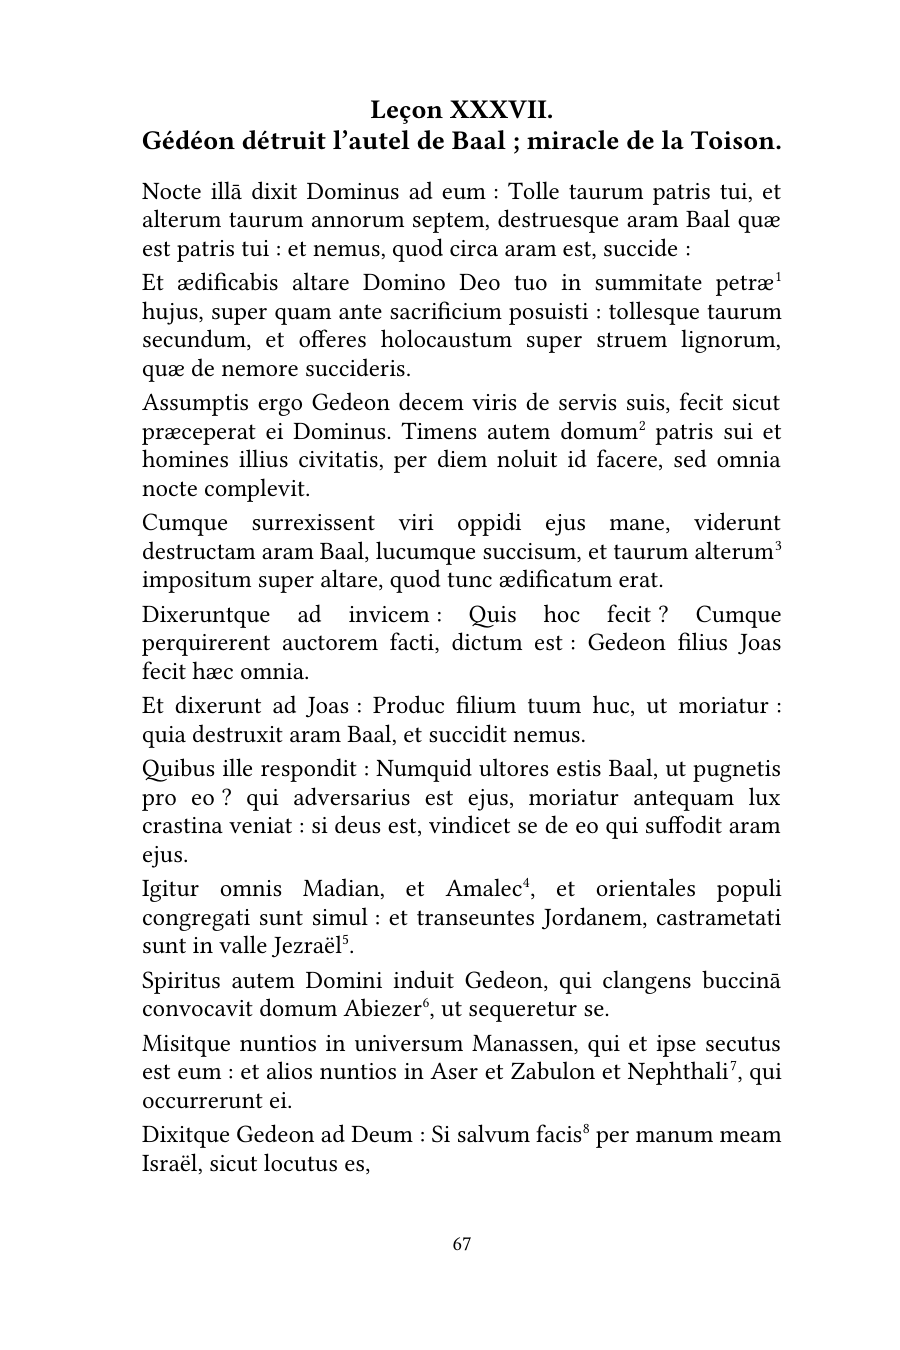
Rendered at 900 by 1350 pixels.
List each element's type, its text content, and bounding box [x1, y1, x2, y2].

text Cumque surrexissent viri oppidi ejus mane, viderunt destructam aram Baal, lucumque succisum, et taurum alterum3 impositum super altare, quod tunc ædificatum erat. [142, 508, 782, 594]
text Spiritus autem Domini induit Gedeon, qui clangens buccinā convocavit domum Abiezer6, ut sequeretur se. [142, 966, 782, 1023]
text Leçon XXXVII. Gédéon détruit l’autel de Baal ; miracle de la Toison. [142, 94, 782, 156]
text Igitur omnis Madian, et Amalec4, et orientales populi congregati sunt simul : et transeuntes Jordanem, castrametati sunt in valle Jezraël5. [142, 874, 782, 960]
text Quibus ille respondit : Numquid ultores estis Baal, ut pugnetis pro eo ? qui adversarius est ejus, moriatur antequam lux crastina veniat : si deus est, vindicet se de eo qui suffodit aram ejus. [142, 754, 782, 868]
text Nocte illā dixit Dominus ad eum : Tolle taurum patris tui, et alterum taurum annorum septem, destruesque aram Baal quæ est patris tui : et nemus, quod circa aram est, succide : [142, 177, 782, 263]
text Et dixerunt ad Joas : Produc filium tuum huc, ut moriatur : quia destruxit aram Baal, et succidit nemus. [142, 691, 782, 748]
text Dixeruntque ad invicem : Quis hoc fecit ? Cumque perquirerent auctorem facti, dictum est : Gedeon filius Joas fecit hæc omnia. [142, 600, 782, 686]
text Et ædificabis altare Domino Deo tuo in summitate petræ1 hujus, super quam ante sacrificium posuisti : tollesque taurum secundum, et offeres holocaustum super struem lignorum, quæ de nemore succideris. [142, 268, 782, 383]
text Assumptis ergo Gedeon decem viris de servis suis, fecit sicut præceperat ei Dominus. Timens autem domum2 patris sui et homines illius civitatis, per diem noluit id facere, sed omnia nocte complevit. [142, 388, 782, 503]
text Dixitque Gedeon ad Deum : Si salvum facis8 per manum meam Israël, sicut locutus es, [142, 1120, 782, 1177]
text Misitque nuntios in universum Manassen, qui et ipse secutus est eum : et alios nuntios in Aser et Zabulon et Nephthali7, qui occurrerunt ei. [142, 1029, 782, 1114]
